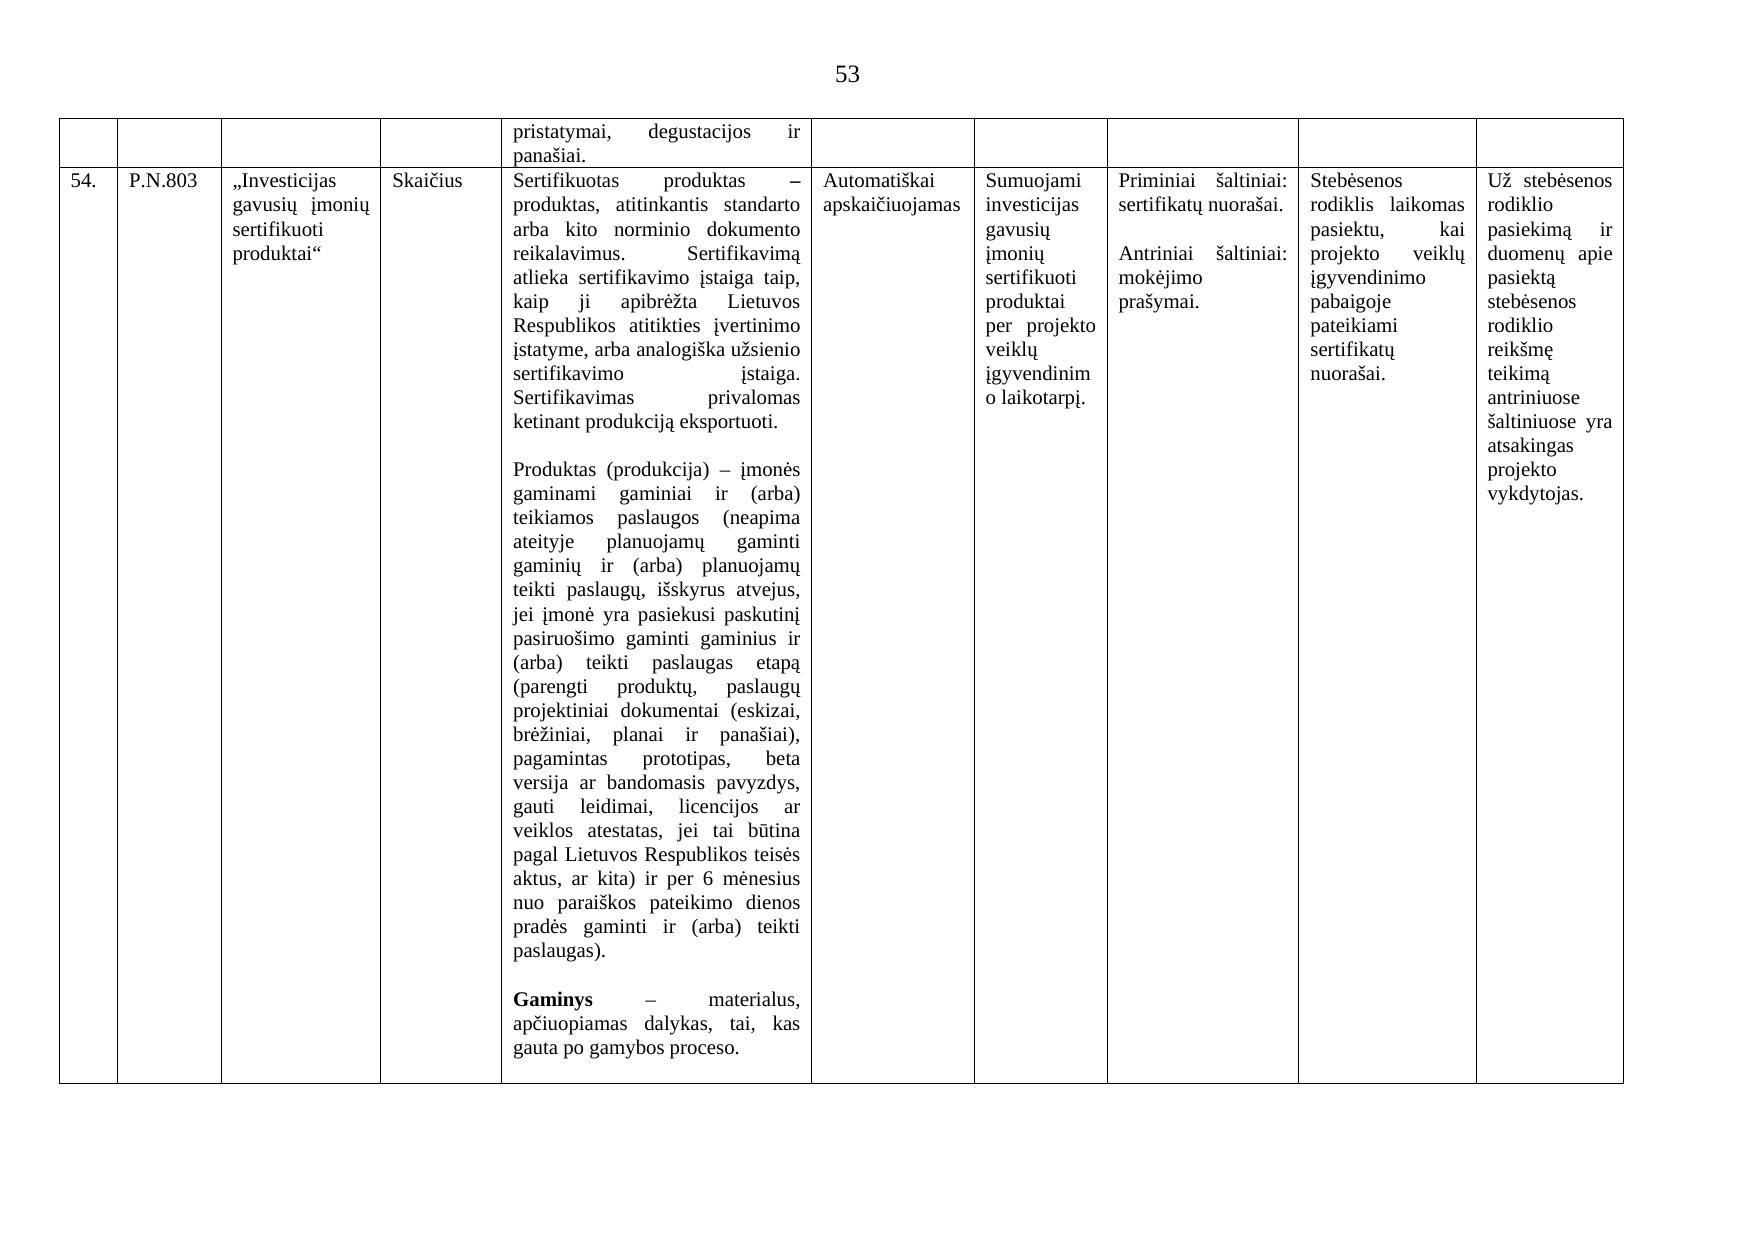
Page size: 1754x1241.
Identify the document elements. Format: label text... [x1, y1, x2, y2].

table_cell [1477, 119, 1623, 167]
table_cell pristatymai, degustacijos ir panašiai. [502, 119, 811, 167]
table_cell [60, 119, 117, 167]
table_cell [118, 119, 221, 167]
table_cell Stebėsenos rodiklis laikomas pasiektu, kai projekto veiklų įgyvendinimo pabaigoje pateikiami sertifikatų nuorašai. [1299, 168, 1476, 1083]
table_cell Priminiai šaltiniai: sertifikatų nuorašai. Antriniai šaltiniai: mokėjimo prašymai. [1108, 168, 1298, 1083]
table_cell Sertifikuotas produktas – produktas, atitinkantis standarto arba kito norminio dokumento reikalavimus. Sertifikavimą atlieka sertifikavimo įstaiga taip, kaip ji apibrėžta Lietuvos Respublikos atitikties įvertinimo įstatyme, arba analogiška užsienio sertifikavimo įstaiga. Sertifikavimas privalomas ketinant produkciją eksportuoti. Produktas (produkcija) – įmonės gaminami gaminiai ir (arba) teikiamos paslaugos (neapima ateityje planuojamų gaminti gaminių ir (arba) planuojamų teikti paslaugų, išskyrus atvejus, jei įmonė yra pasiekusi paskutinį pasiruošimo gaminti gaminius ir (arba) teikti paslaugas etapą (parengti produktų, paslaugų projektiniai dokumentai (eskizai, brėžiniai, planai ir panašiai), pagamintas prototipas, beta versija ar bandomasis pavyzdys, gauti leidimai, licencijos ar veiklos atestatas, jei tai būtina pagal Lietuvos Respublikos teisės aktus, ar kita) ir per 6 mėnesius nuo paraiškos pateikimo dienos pradės gaminti ir (arba) teikti paslaugas). Gaminys – materialus, apčiuopiamas dalykas, tai, kas gauta po gamybos proceso. [502, 168, 811, 1083]
table_cell [975, 119, 1107, 167]
table_cell [812, 119, 974, 167]
table_cell 54. [60, 168, 117, 1083]
table_cell [1299, 119, 1476, 167]
table_cell Skaičius [381, 168, 501, 1083]
table_cell [381, 119, 501, 167]
table_cell P.N.803 [118, 168, 221, 1083]
table_cell [222, 119, 380, 167]
table_cell Už stebėsenos rodiklio pasiekimą ir duomenų apie pasiektą stebėsenos rodiklio reikšmę teikimą antriniuose šaltiniuose yra atsakingas projekto vykdytojas. [1477, 168, 1623, 1083]
table_cell Sumuojami investicijas gavusių įmonių sertifikuoti produktai per projekto veiklų įgyvendinimo laikotarpį. [975, 168, 1107, 1083]
table_cell „Investicijas gavusių įmonių sertifikuoti produktai“ [222, 168, 380, 1083]
table_cell Automatiškai apskaičiuojamas [812, 168, 974, 1083]
